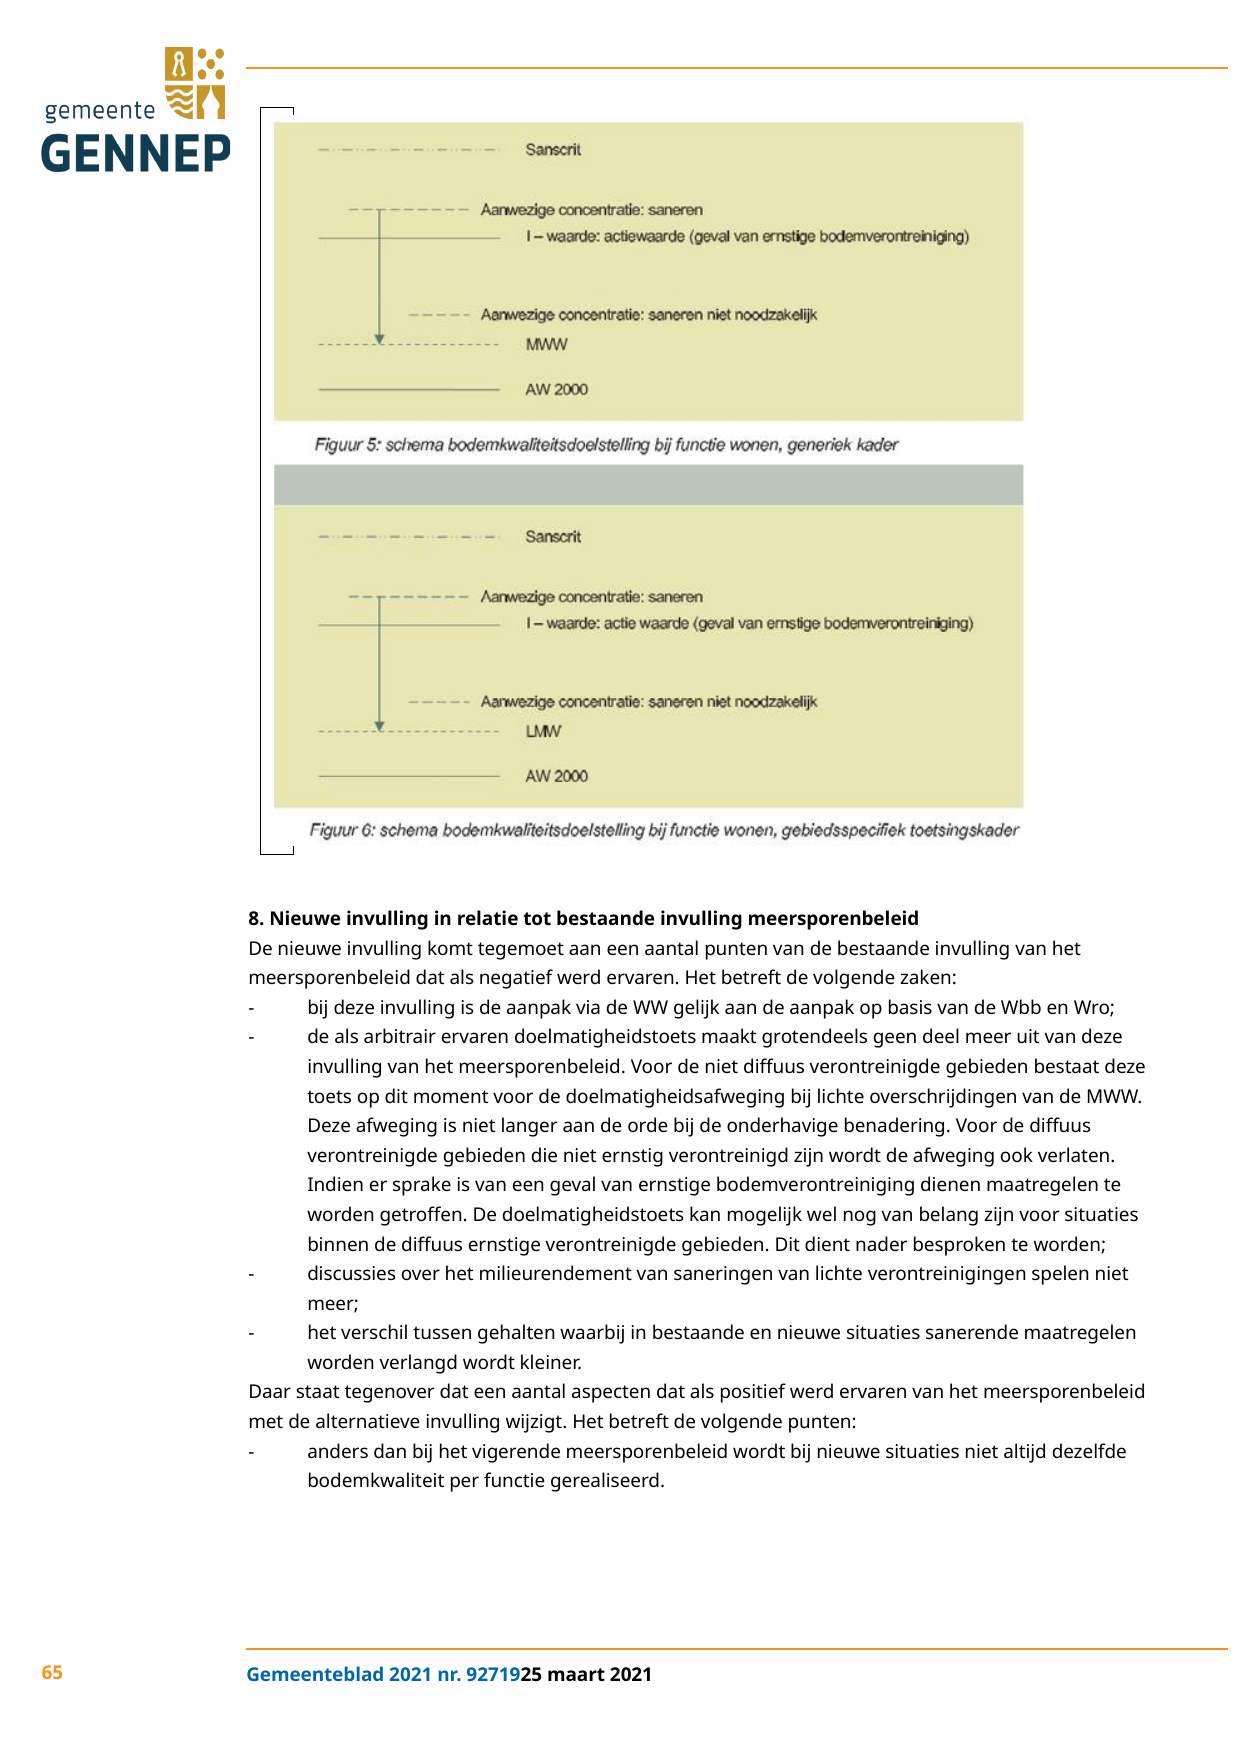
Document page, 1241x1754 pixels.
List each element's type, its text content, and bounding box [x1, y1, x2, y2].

list bij deze invulling is de aanpak via de WW gelijk aan de aanpak op basis van de Wbb en Wro; [248, 994, 1152, 1020]
picture [268, 115, 1030, 846]
list het verschil tussen gehalten waarbij in bestaande en nieuwe situaties sanerende maatregelen worden verlangd wordt kleiner. [248, 1319, 1152, 1375]
list discussies over het milieurendement van saneringen van lichte verontreinigingen spelen niet meer; [248, 1260, 1152, 1316]
text 8. Nieuwe invulling in relatie tot bestaande invulling meersporenbeleid [248, 905, 1152, 931]
picture [41, 47, 231, 172]
list de als arbitrair ervaren doelmatigheidstoets maakt grotendeels geen deel meer uit van deze invulling van het meersporenbeleid. Voor de niet diffuus verontreinigde gebieden bestaat deze toets op dit moment voor de doelmatigheidsafweging bij lichte overschrijdingen van de MWW. Deze afweging is niet langer aan de orde bij de onderhavige benadering. Voor de diffuus verontreinigde gebieden die niet ernstig verontreinigd zijn wordt de afweging ook verlaten. Indien er sprake is van een geval van ernstige bodemverontreiniging dienen maatregelen te worden getroffen. De doelmatigheidstoets kan mogelijk wel nog van belang zijn voor situaties binnen de diffuus ernstige verontreinigde gebieden. Dit dient nader besproken te worden; [248, 1024, 1152, 1257]
list anders dan bij het vigerende meersporenbeleid wordt bij nieuwe situaties niet altijd dezelfde bodemkwaliteit per functie gerealiseerd. [248, 1438, 1152, 1493]
text Daar staat tegenover dat een aantal aspecten dat als positief werd ervaren van het meersporenbeleid met de alternatieve invulling wijzigt. Het betreft de volgende punten: [248, 1379, 1152, 1434]
text De nieuwe invulling komt tegemoet aan een aantal punten van de bestaande invulling van het meersporenbeleid dat als negatief werd ervaren. Het betreft de volgende zaken: [248, 935, 1152, 990]
